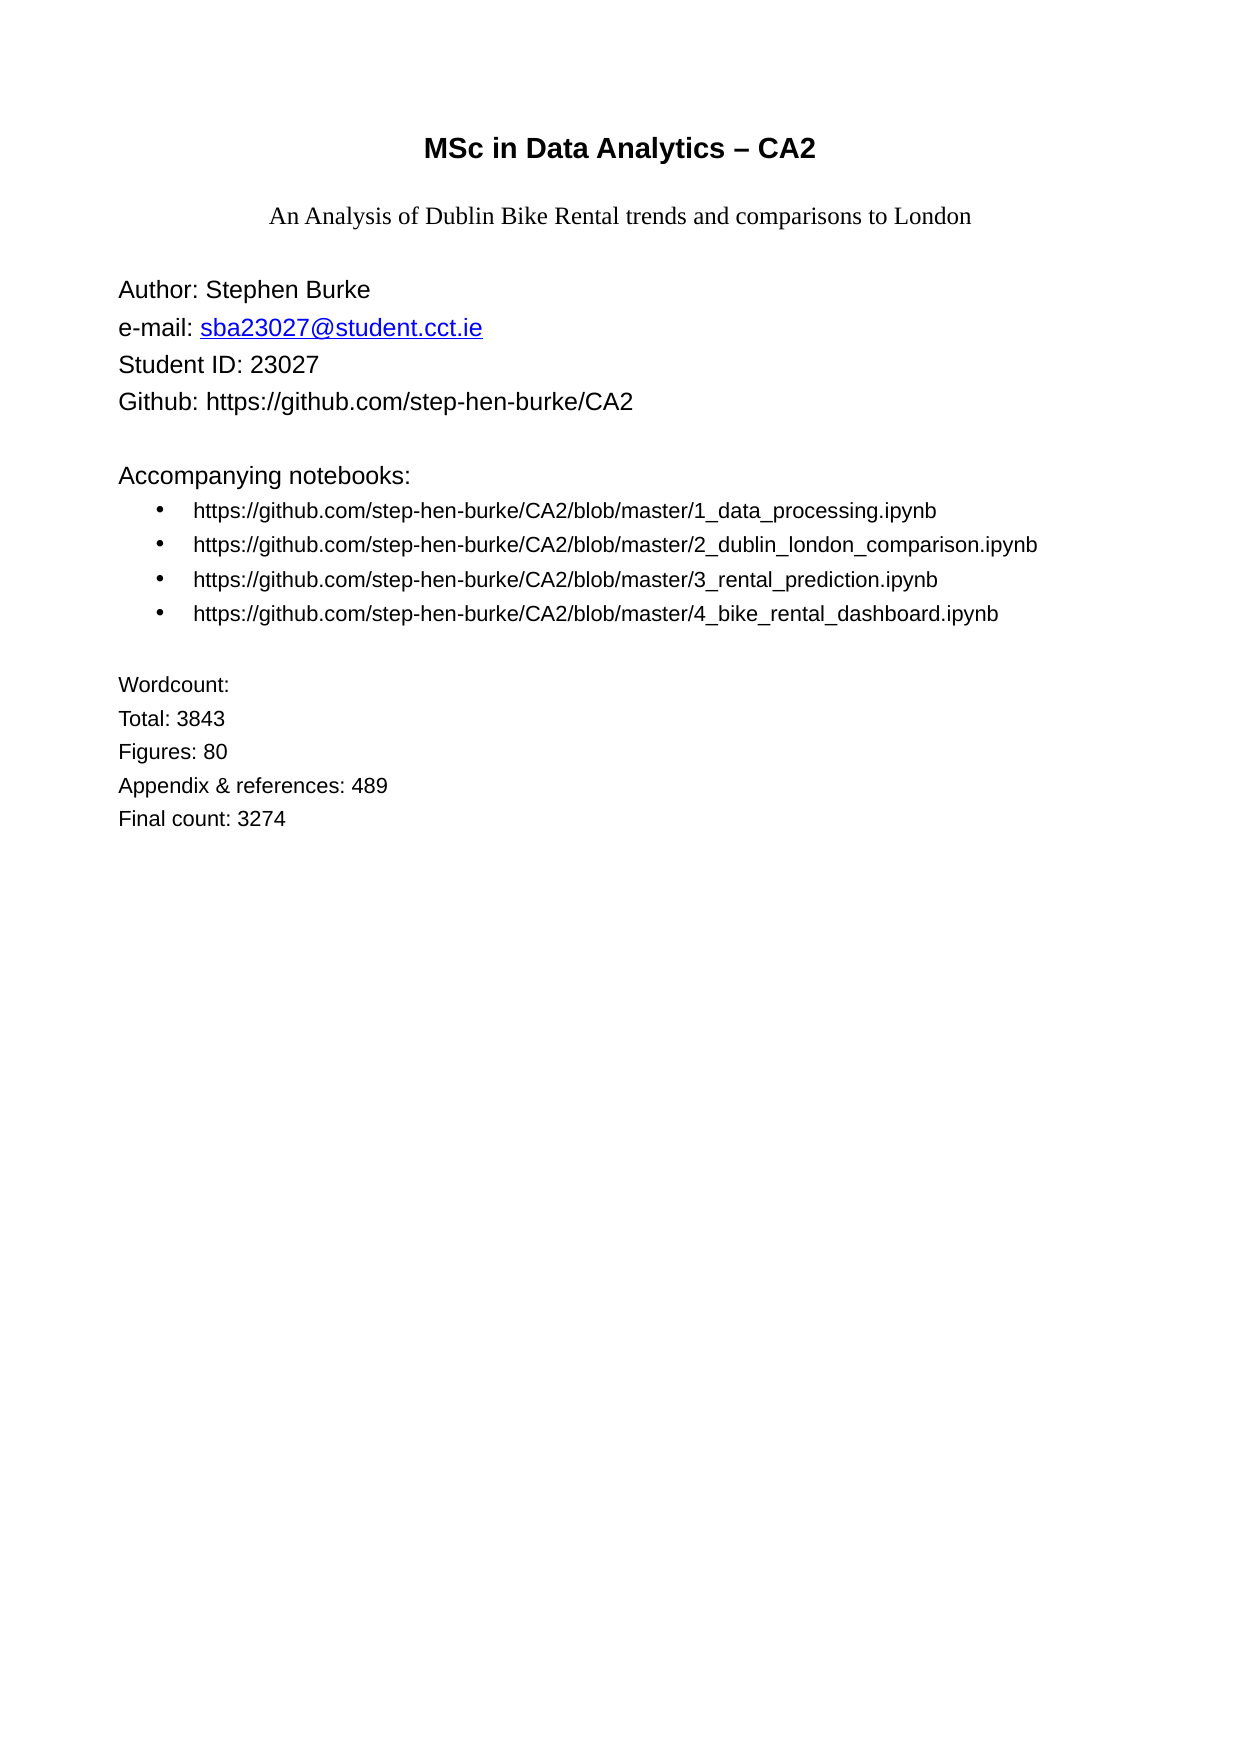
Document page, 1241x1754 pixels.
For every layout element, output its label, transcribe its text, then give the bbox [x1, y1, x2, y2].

text Figures: 80 [118, 739, 1122, 764]
text Total: 3843 [118, 706, 1122, 731]
list https://github.com/step-hen-burke/CA2/blob/master/1_data_processing.ipynb [156, 498, 1122, 524]
text An Analysis of Dublin Bike Rental trends and comparisons to London [118, 201, 1122, 230]
list https://github.com/step-hen-burke/CA2/blob/master/2_dublin_london_comparison.ipynb [156, 532, 1122, 558]
text Student ID: 23027 [118, 349, 1122, 378]
text Author: Stephen Burke [118, 275, 1122, 304]
text Final count: 3274 [118, 806, 1122, 831]
text Appendix & references: 489 [118, 773, 1122, 798]
text e-mail: sba23027@student.cct.ie [118, 312, 1122, 341]
text Accompanying notebooks: [118, 461, 1122, 489]
list https://github.com/step-hen-burke/CA2/blob/master/4_bike_rental_dashboard.ipynb [156, 601, 1122, 627]
subtitle MSc in Data Analytics – CA2 [118, 131, 1122, 164]
text Wordcount: [118, 672, 1122, 697]
list https://github.com/step-hen-burke/CA2/blob/master/3_rental_prediction.ipynb [156, 566, 1122, 592]
text Github: https://github.com/step-hen-burke/CA2 [118, 387, 1122, 415]
